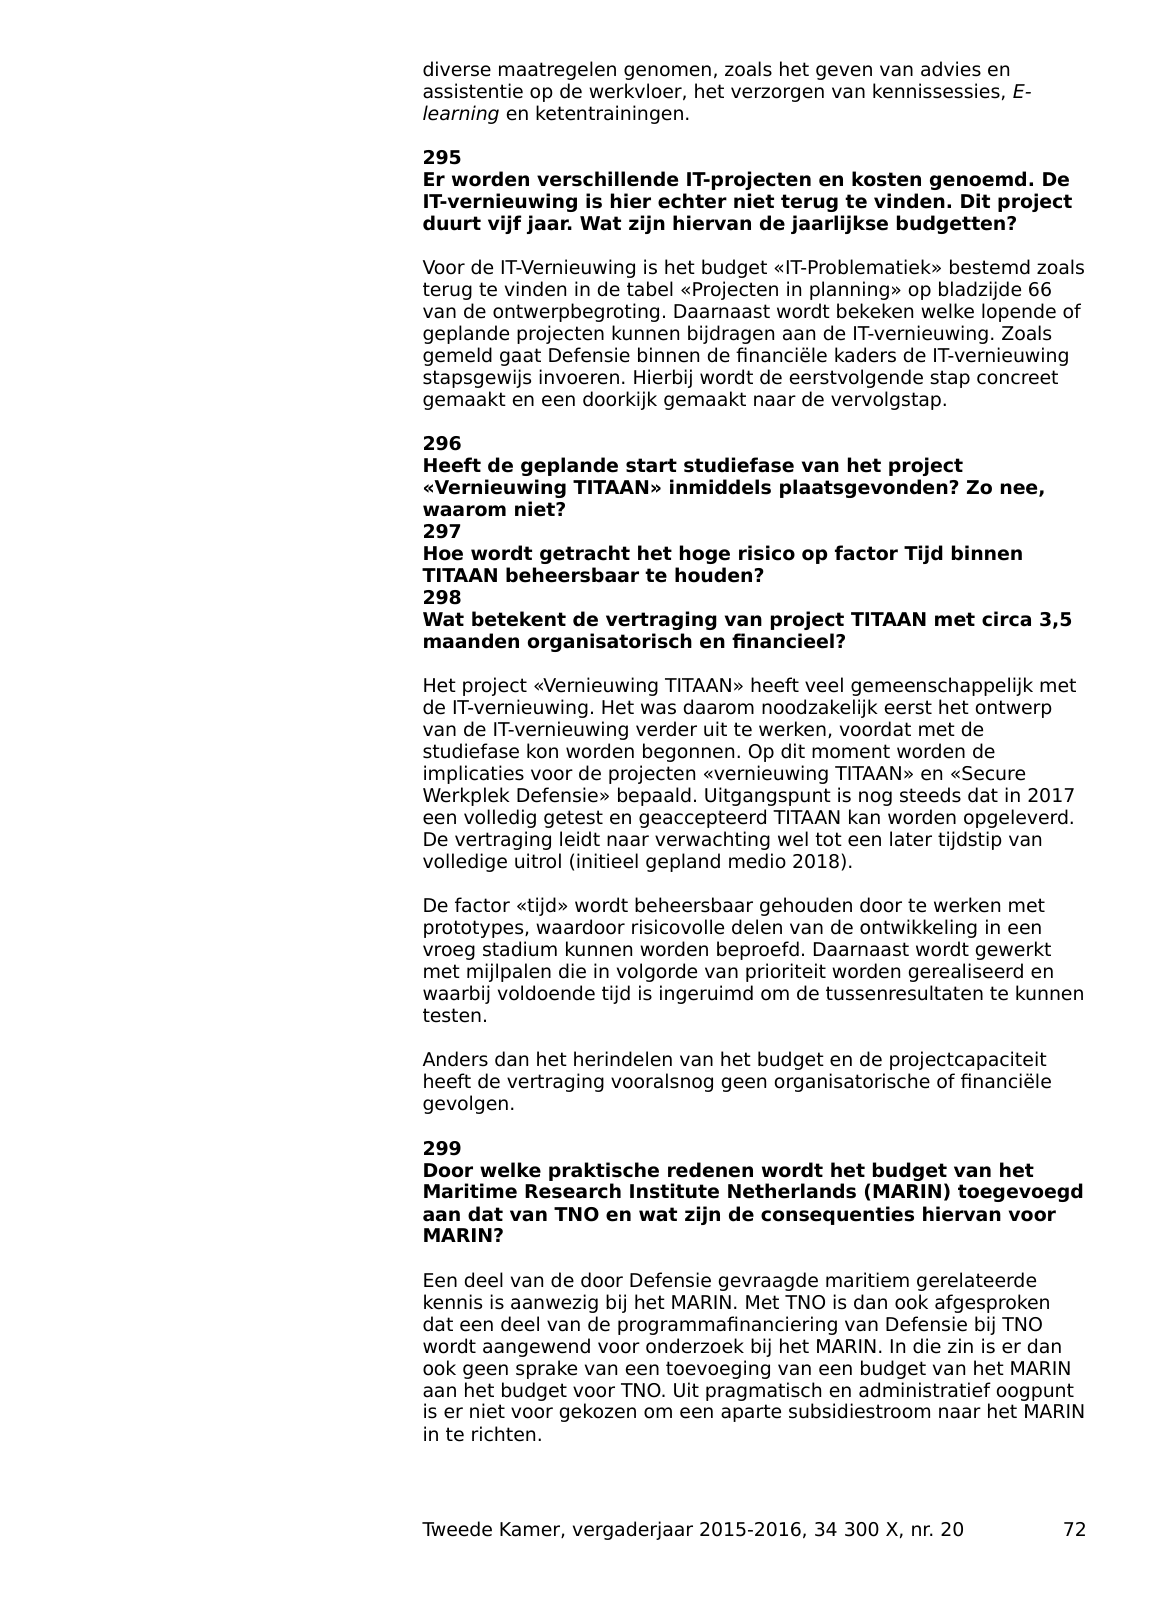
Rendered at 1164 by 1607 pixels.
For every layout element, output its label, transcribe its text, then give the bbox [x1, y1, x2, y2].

text 299 [422, 1137, 1087, 1159]
text Er worden verschillende IT-projecten en kosten genoemd. De IT-vernieuwing is hier echter niet terug te vinden. Dit project duurt vijf jaar. Wat zijn hiervan de jaarlijkse budgetten? [422, 169, 1087, 235]
text De factor «tijd» wordt beheersbaar gehouden door te werken met prototypes, waardoor risicovolle delen van de ontwikkeling in een vroeg stadium kunnen worden beproefd. Daarnaast wordt gewerkt met mijlpalen die in volgorde van prioriteit worden gerealiseerd en waarbij voldoende tijd is ingeruimd om de tussenresultaten te kunnen testen. [422, 895, 1087, 1027]
text Heeft de geplande start studiefase van het project «Vernieuwing TITAAN» inmiddels plaatsgevonden? Zo nee, waarom niet? [422, 455, 1087, 521]
text 298 [422, 587, 1087, 609]
text Het project «Vernieuwing TITAAN» heeft veel gemeenschappelijk met de IT-vernieuwing. Het was daarom noodzakelijk eerst het ontwerp van de IT-vernieuwing verder uit te werken, voordat met de studiefase kon worden begonnen. Op dit moment worden de implicaties voor de projecten «vernieuwing TITAAN» en «Secure Werkplek Defensie» bepaald. Uitgangspunt is nog steeds dat in 2017 een volledig getest en geaccepteerd TITAAN kan worden opgeleverd. De vertraging leidt naar verwachting wel tot een later tijdstip van volledige uitrol (initieel gepland medio 2018). [422, 675, 1087, 873]
text 297 [422, 521, 1087, 543]
text 296 [422, 433, 1087, 455]
text Een deel van de door Defensie gevraagde maritiem gerelateerde kennis is aanwezig bij het MARIN. Met TNO is dan ook afgesproken dat een deel van de programmafinanciering van Defensie bij TNO wordt aangewend voor onderzoek bij het MARIN. In die zin is er dan ook geen sprake van een toevoeging van een budget van het MARIN aan het budget voor TNO. Uit pragmatisch en administratief oogpunt is er niet voor gekozen om een aparte subsidiestroom naar het MARIN in te richten. [422, 1269, 1087, 1445]
text Hoe wordt getracht het hoge risico op factor Tijd binnen TITAAN beheersbaar te houden? [422, 543, 1087, 587]
text Anders dan het herindelen van het budget en de projectcapaciteit heeft de vertraging vooralsnog geen organisatorische of financiële gevolgen. [422, 1049, 1087, 1115]
text 295 [422, 147, 1087, 169]
text Voor de IT-Vernieuwing is het budget «IT-Problematiek» bestemd zoals terug te vinden in de tabel «Projecten in planning» op bladzijde 66 van de ontwerpbegroting. Daarnaast wordt bekeken welke lopende of geplande projecten kunnen bijdragen aan de IT-vernieuwing. Zoals gemeld gaat Defensie binnen de financiële kaders de IT-vernieuwing stapsgewijs invoeren. Hierbij wordt de eerstvolgende stap concreet gemaakt en een doorkijk gemaakt naar de vervolgstap. [422, 257, 1087, 411]
text diverse maatregelen genomen, zoals het geven van advies en assistentie op de werkvloer, het verzorgen van kennissessies, E-learning en ketentrainingen. [422, 59, 1087, 125]
text Wat betekent de vertraging van project TITAAN met circa 3,5 maanden organisatorisch en financieel? [422, 609, 1087, 653]
text Door welke praktische redenen wordt het budget van het Maritime Research Institute Netherlands (MARIN) toegevoegd aan dat van TNO en wat zijn de consequenties hiervan voor MARIN? [422, 1159, 1087, 1247]
